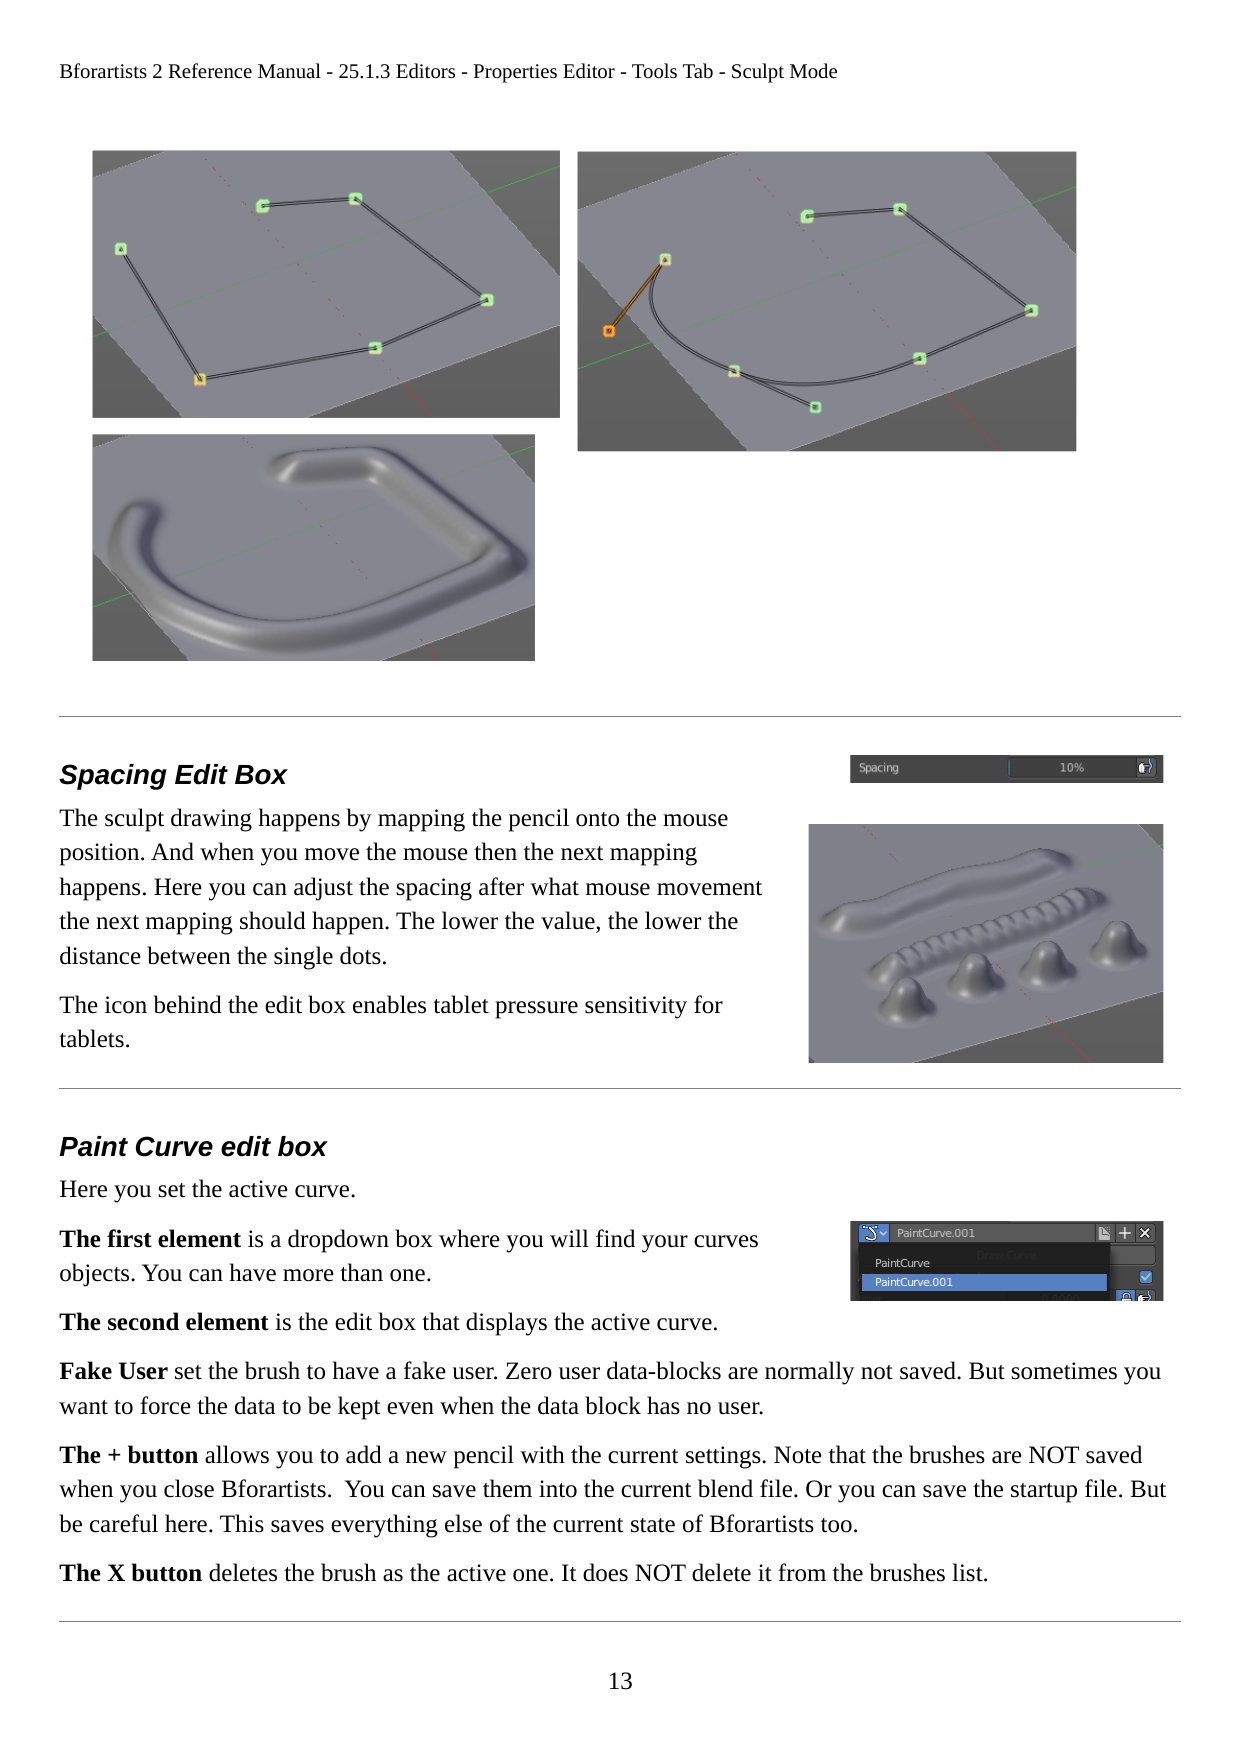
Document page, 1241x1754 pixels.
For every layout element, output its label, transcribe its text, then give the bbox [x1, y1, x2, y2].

text The X button deletes the brush as the active one. It does NOT delete it from the brushes list. [59, 1558, 1181, 1587]
picture [850, 755, 1164, 783]
text The second element is the edit box that displays the active curve. [59, 1307, 1181, 1336]
picture [76, 134, 1094, 685]
text The icon behind the edit box enables tablet pressure sensitivity for tablets. [59, 990, 808, 1053]
text The sculpt drawing happens by mapping the pencil onto the mouse position. And when you move the mouse then the next mapping happens. Here you can adjust the spacing after what mouse movement the next mapping should happen. The lower the value, the lower the distance between the single dots. [59, 803, 1181, 970]
text The first element is a dropdown box where you will find your curves objects. You can have more than one. [59, 1224, 850, 1287]
subtitle Paint Curve edit box [59, 1130, 1181, 1162]
subtitle Spacing Edit Box [59, 759, 1181, 791]
text Here you set the active curve. [59, 1174, 1181, 1203]
picture [808, 824, 1164, 1063]
picture [850, 1221, 1164, 1301]
text The + button allows you to add a new pencil with the current settings. Note that the brushes are NOT saved when you close Bforartists. You can save them into the current blend file. Or you can save the startup file. But be careful here. This saves everything else of the current state of Bforartists too. [59, 1440, 1181, 1537]
text Fake User set the brush to have a fake user. Zero user data-blocks are normally not saved. But sometimes you want to force the data to be kept even when the data block has no user. [59, 1356, 1181, 1419]
